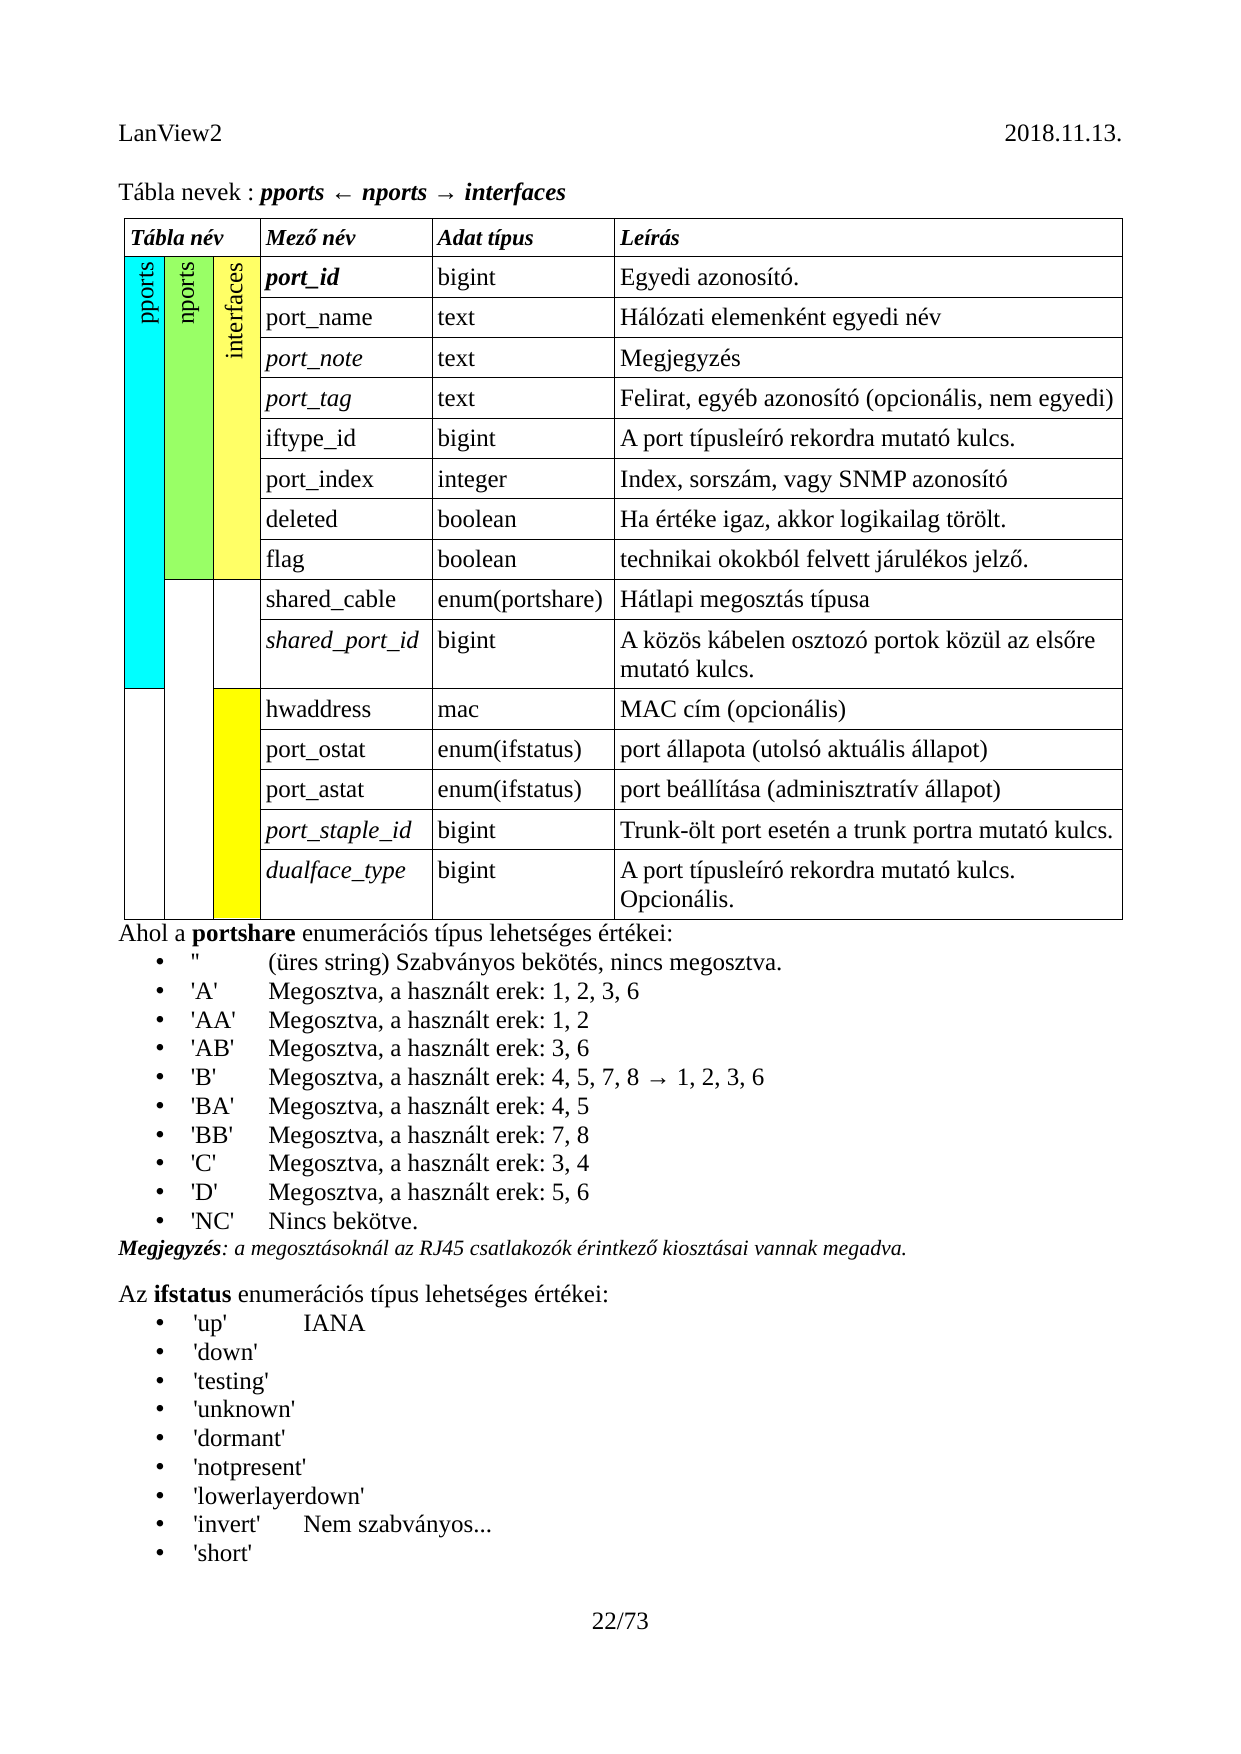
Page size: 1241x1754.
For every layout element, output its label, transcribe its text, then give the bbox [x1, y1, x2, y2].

text Az ifstatus enumerációs típus lehetséges értékei: [118, 1279, 1122, 1308]
table_cell port_staple_id [261, 810, 432, 849]
table_cell enum(portshare) [433, 580, 614, 619]
table_cell flag [261, 540, 432, 579]
list 'down' [156, 1337, 1122, 1366]
list 'testing' [156, 1366, 1122, 1394]
text Megjegyzés: a megosztásoknál az RJ45 csatlakozók érintkező kiosztásai vannak megadva. [118, 1235, 1122, 1260]
table_cell port_ostat [261, 730, 432, 769]
table_cell port_id [261, 257, 432, 297]
table_cell [125, 689, 164, 918]
table_cell pports [125, 257, 164, 688]
table_cell interfaces [214, 257, 260, 579]
table_cell [214, 580, 260, 688]
table_cell bigint [433, 850, 614, 918]
table_cell Trunk-ölt port esetén a trunk portra mutató kulcs. [615, 810, 1122, 849]
table_header Adat típus [433, 219, 614, 256]
table_cell Index, sorszám, vagy SNMP azonosító [615, 459, 1122, 498]
table_cell port_index [261, 459, 432, 498]
table_cell bigint [433, 257, 614, 297]
table_header Leírás [615, 219, 1122, 256]
table_cell hwaddress [261, 689, 432, 728]
table_cell bigint [433, 810, 614, 849]
list '' (üres string) Szabványos bekötés, nincs megosztva. [156, 947, 1122, 976]
table_cell shared_cable [261, 580, 432, 619]
list 'AA' Megosztva, a használt erek: 1, 2 [156, 1005, 1122, 1033]
table_header Mező név [261, 219, 432, 256]
table_cell Felirat, egyéb azonosító (opcionális, nem egyedi) [615, 378, 1122, 417]
table_cell [165, 580, 213, 918]
list 'dormant' [156, 1423, 1122, 1452]
table_cell MAC cím (opcionális) [615, 689, 1122, 728]
list 'NC' Nincs bekötve. [156, 1206, 1122, 1235]
text Tábla nevek : pports ← nports → interfaces [118, 177, 1122, 206]
table_cell port beállítása (adminisztratív állapot) [615, 770, 1122, 809]
table_cell integer [433, 459, 614, 498]
list 'D' Megosztva, a használt erek: 5, 6 [156, 1177, 1122, 1206]
table_cell [214, 689, 260, 918]
table_cell A port típusleíró rekordra mutató kulcs. Opcionális. [615, 850, 1122, 918]
table_cell technikai okokból felvett járulékos jelző. [615, 540, 1122, 579]
table_cell A közös kábelen osztozó portok közül az elsőre mutató kulcs. [615, 620, 1122, 688]
table_cell text [433, 338, 614, 377]
text Ahol a portshare enumerációs típus lehetséges értékei: [118, 918, 1122, 947]
list 'short' [156, 1538, 1122, 1567]
table_cell shared_port_id [261, 620, 432, 688]
list 'lowerlayerdown' [156, 1481, 1122, 1509]
list 'up' IANA [156, 1308, 1122, 1337]
table_cell boolean [433, 499, 614, 538]
table_cell enum(ifstatus) [433, 770, 614, 809]
table_cell Megjegyzés [615, 338, 1122, 377]
table_cell Hátlapi megosztás típusa [615, 580, 1122, 619]
table_cell port_tag [261, 378, 432, 417]
table_cell dualface_type [261, 850, 432, 918]
table_cell nports [165, 257, 213, 579]
table_cell text [433, 298, 614, 337]
table_cell text [433, 378, 614, 417]
list 'C' Megosztva, a használt erek: 3, 4 [156, 1148, 1122, 1177]
table_cell deleted [261, 499, 432, 538]
list 'notpresent' [156, 1452, 1122, 1481]
table_cell Egyedi azonosító. [615, 257, 1122, 297]
table_cell port_note [261, 338, 432, 377]
list 'invert' Nem szabványos... [156, 1509, 1122, 1538]
table_cell bigint [433, 620, 614, 688]
table_cell Ha értéke igaz, akkor logikailag törölt. [615, 499, 1122, 538]
table_cell boolean [433, 540, 614, 579]
list 'AB' Megosztva, a használt erek: 3, 6 [156, 1033, 1122, 1062]
table_cell bigint [433, 419, 614, 458]
table_cell port állapota (utolsó aktuális állapot) [615, 730, 1122, 769]
list 'BA' Megosztva, a használt erek: 4, 5 [156, 1091, 1122, 1120]
table_cell Hálózati elemenként egyedi név [615, 298, 1122, 337]
table_header Tábla név [125, 219, 260, 256]
table_cell iftype_id [261, 419, 432, 458]
list 'unknown' [156, 1394, 1122, 1423]
table_cell port_astat [261, 770, 432, 809]
table_cell port_name [261, 298, 432, 337]
list 'B' Megosztva, a használt erek: 4, 5, 7, 8 → 1, 2, 3, 6 [156, 1062, 1122, 1091]
list 'A' Megosztva, a használt erek: 1, 2, 3, 6 [156, 976, 1122, 1005]
table_cell A port típusleíró rekordra mutató kulcs. [615, 419, 1122, 458]
list 'BB' Megosztva, a használt erek: 7, 8 [156, 1120, 1122, 1148]
table_cell mac [433, 689, 614, 728]
table_cell enum(ifstatus) [433, 730, 614, 769]
